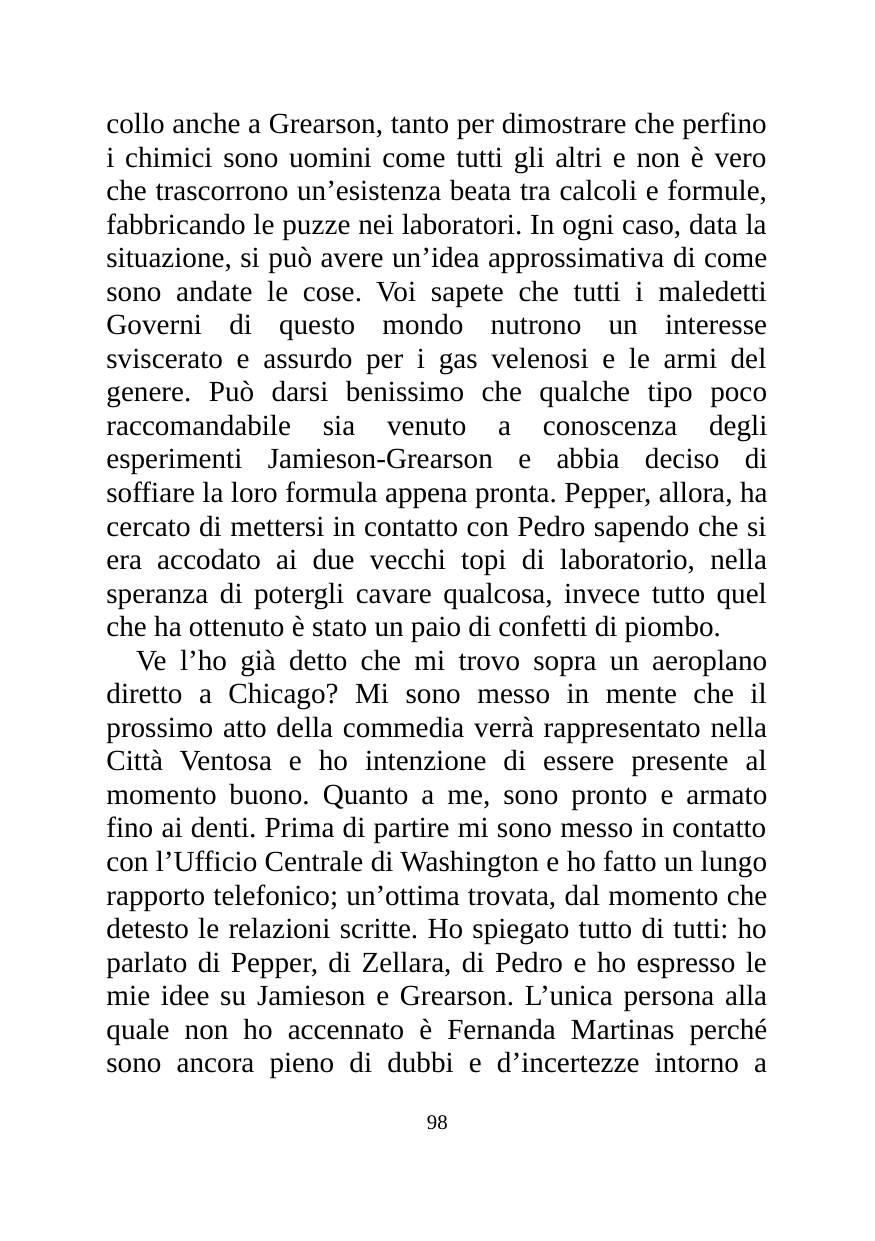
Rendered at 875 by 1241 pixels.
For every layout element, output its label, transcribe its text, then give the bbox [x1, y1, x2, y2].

text Ve l’ho già detto che mi trovo sopra un aeroplano diretto a Chicago? Mi sono messo in mente che il prossimo atto della commedia verrà rappresentato nella Città Ventosa e ho intenzione di essere presente al momento buono. Quanto a me, sono pronto e armato fino ai denti. Prima di partire mi sono messo in contatto con l’Ufficio Centrale di Washington e ho fatto un lungo rapporto telefonico; un’ottima trovata, dal momento che detesto le relazioni scritte. Ho spiegato tutto di tutti: ho parlato di Pepper, di Zellara, di Pedro e ho espresso le mie idee su Jamieson e Grearson. L’unica persona alla quale non ho accennato è Fernanda Martinas perché sono ancora pieno di dubbi e d’incertezze intorno a [106, 643, 768, 1079]
text collo anche a Grearson, tanto per dimostrare che perfino i chimici sono uomini come tutti gli altri e non è vero che trascorrono un’esistenza beata tra calcoli e formule, fabbricando le puzze nei laboratori. In ogni caso, data la situazione, si può avere un’idea approssimativa di come sono andate le cose. Voi sapete che tutti i maledetti Governi di questo mondo nutrono un interesse sviscerato e assurdo per i gas velenosi e le armi del genere. Può darsi benissimo che qualche tipo poco raccomandabile sia venuto a conoscenza degli esperimenti Jamieson-Grearson e abbia deciso di soffiare la loro formula appena pronta. Pepper, allora, ha cercato di mettersi in contatto con Pedro sapendo che si era accodato ai due vecchi topi di laboratorio, nella speranza di potergli cavare qualcosa, invece tutto quel che ha ottenuto è stato un paio di confetti di piombo. [106, 106, 768, 643]
